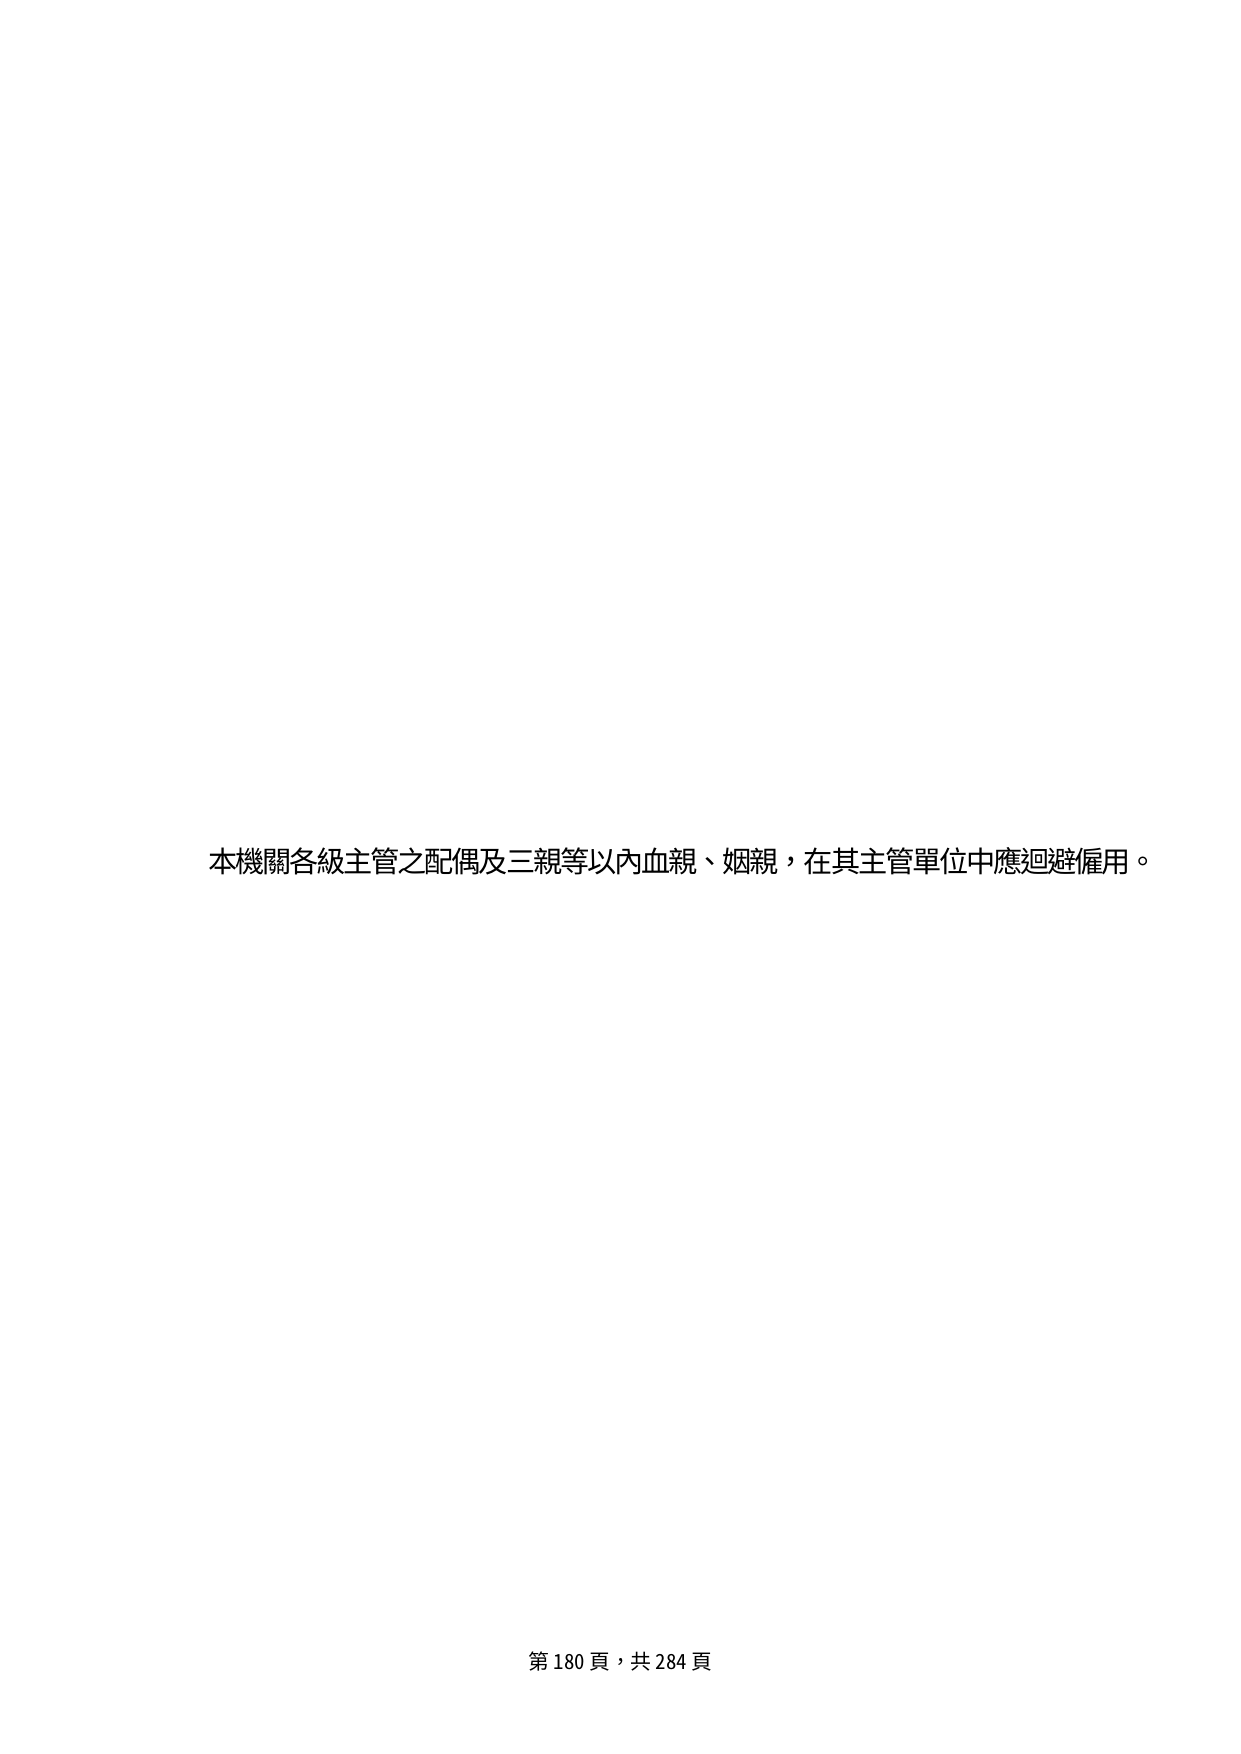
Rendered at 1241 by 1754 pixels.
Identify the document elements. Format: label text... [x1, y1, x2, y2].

list 本機關各級主管之配偶及三親等以內血親、姻親，在其主管單位中應迴避僱用。 [149, 818, 1165, 880]
